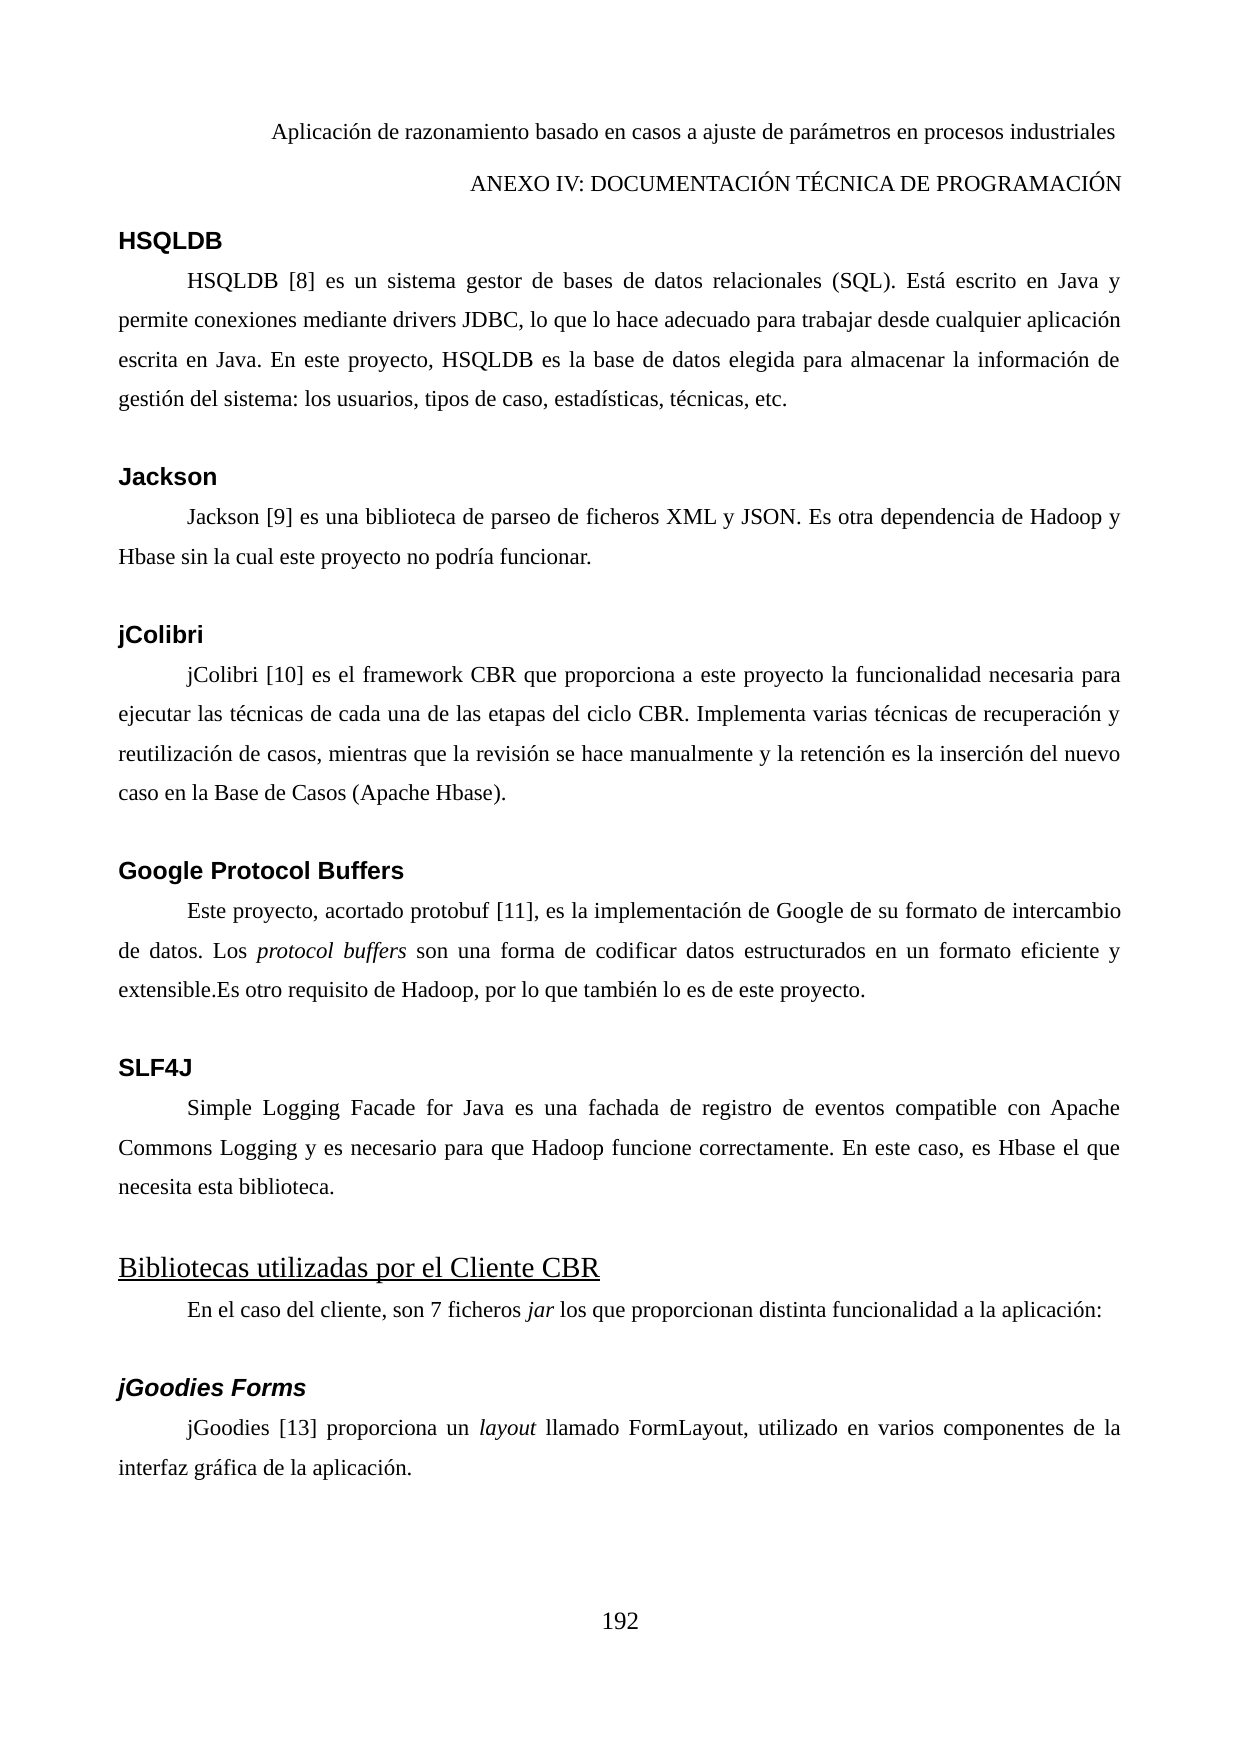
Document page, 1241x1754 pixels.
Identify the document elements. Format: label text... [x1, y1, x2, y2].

text En el caso del cliente, son 7 ficheros jar los que proporcionan distinta funcionalidad a la aplicación: [118, 1296, 1122, 1323]
text jColibri [10] es el framework CBR que proporciona a este proyecto la funcionalidad necesaria para ejecutar las técnicas de cada una de las etapas del ciclo CBR. Implementa varias técnicas de recuperación y reutilización de casos, mientras que la revisión se hace manualmente y la retención es la inserción del nuevo caso en la Base de Casos (Apache Hbase). [118, 661, 1122, 806]
subtitle HSQLDB [118, 226, 1122, 254]
subtitle Jackson [118, 462, 1122, 491]
text Este proyecto, acortado protobuf [11], es la implementación de Google de su formato de intercambio de datos. Los protocol buffers son una forma de codificar datos estructurados en un formato eficiente y extensible.Es otro requisito de Hadoop, por lo que también lo es de este proyecto. [118, 897, 1122, 1003]
subtitle SLF4J [118, 1053, 1122, 1082]
text HSQLDB [8] es un sistema gestor de bases de datos relacionales (SQL). Está escrito en Java y permite conexiones mediante drivers JDBC, lo que lo hace adecuado para trabajar desde cualquier aplicación escrita en Java. En este proyecto, HSQLDB es la base de datos elegida para almacenar la información de gestión del sistema: los usuarios, tipos de caso, estadísticas, técnicas, etc. [118, 267, 1122, 412]
subtitle jGoodies Forms [118, 1373, 1122, 1402]
subtitle jColibri [118, 620, 1122, 648]
text Simple Logging Facade for Java es una fachada de registro de eventos compatible con Apache Commons Logging y es necesario para que Hadoop funcione correctamente. En este caso, es Hbase el que necesita esta biblioteca. [118, 1094, 1122, 1200]
subtitle Bibliotecas utilizadas por el Cliente CBR [118, 1250, 1122, 1284]
text jGoodies [13] proporciona un layout llamado FormLayout, utilizado en varios componentes de la interfaz gráfica de la aplicación. [118, 1414, 1122, 1480]
text Jackson [9] es una biblioteca de parseo de ficheros XML y JSON. Es otra dependencia de Hadoop y Hbase sin la cual este proyecto no podría funcionar. [118, 503, 1122, 569]
subtitle Google Protocol Buffers [118, 856, 1122, 885]
